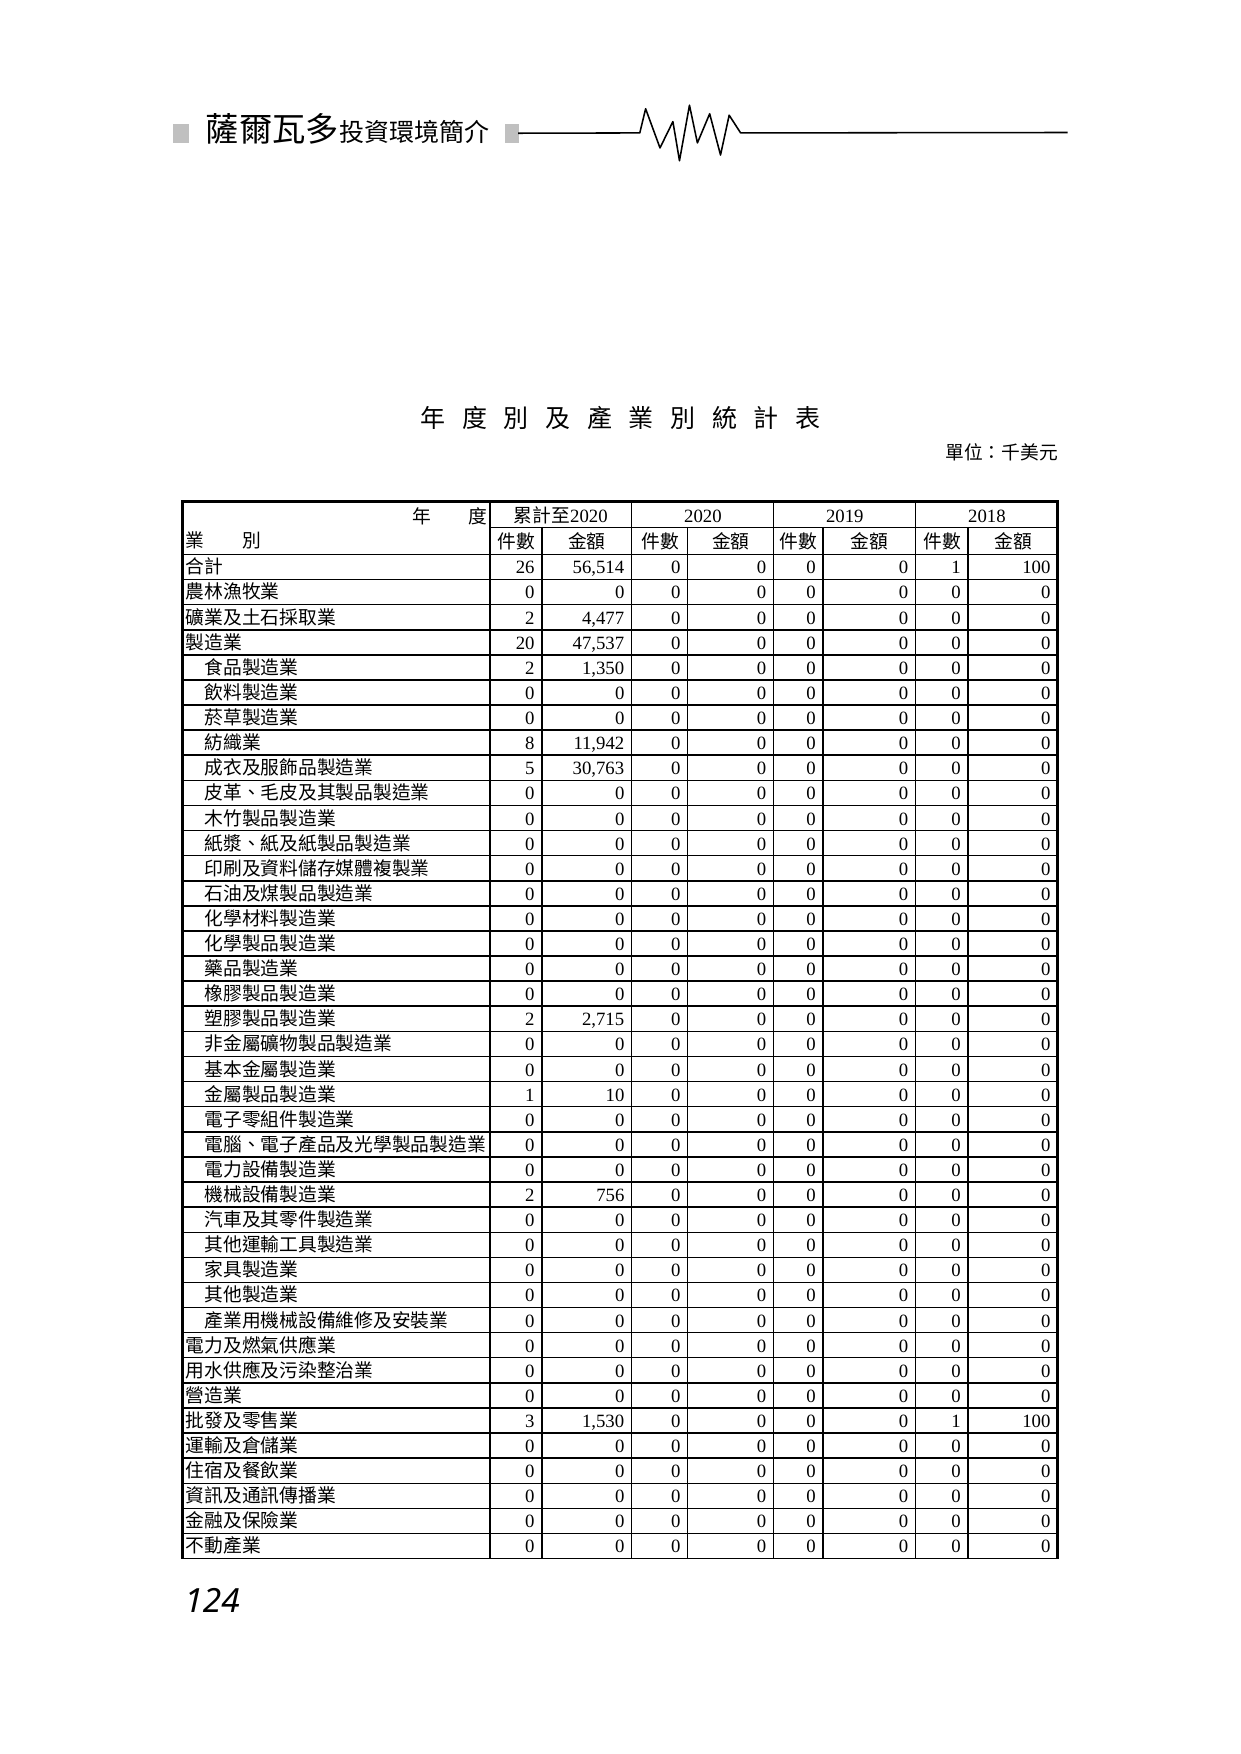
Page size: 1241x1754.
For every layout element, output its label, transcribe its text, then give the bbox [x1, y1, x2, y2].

table_cell 0 [916, 1459, 967, 1482]
table_cell 0 [916, 1133, 967, 1156]
table_cell 0 [688, 706, 773, 729]
table_cell 0 [969, 831, 1056, 855]
table_cell 0 [969, 1283, 1056, 1307]
table_cell 0 [543, 982, 631, 1005]
table_cell 0 [824, 1057, 915, 1081]
table_cell 0 [916, 1283, 967, 1307]
table_cell 0 [774, 1509, 822, 1533]
table_cell 0 [688, 731, 773, 754]
table_cell 0 [491, 1358, 541, 1382]
table_cell 金額 [543, 528, 631, 553]
table_cell 0 [916, 631, 967, 654]
table_cell 0 [969, 1183, 1056, 1206]
table_cell 0 [688, 982, 773, 1005]
table_cell 0 [688, 1333, 773, 1357]
table_cell 0 [916, 1082, 967, 1106]
table_cell 0 [491, 1509, 541, 1533]
table_cell 0 [916, 1183, 967, 1206]
table_cell 0 [491, 831, 541, 855]
table_cell 0 [543, 1384, 631, 1407]
table_cell 0 [543, 706, 631, 729]
table_cell 0 [774, 1358, 822, 1382]
table_cell 用水供應及污染整治業 [184, 1358, 489, 1382]
table_cell 0 [688, 1509, 773, 1533]
table_cell 0 [688, 605, 773, 629]
table_cell 印刷及資料儲存媒體複製業 [184, 856, 489, 880]
table_cell 0 [491, 1534, 541, 1558]
table_cell 飲料製造業 [184, 681, 489, 704]
table_cell 0 [774, 1459, 822, 1482]
table_cell 0 [824, 1233, 915, 1256]
table_cell 1,530 [543, 1409, 631, 1432]
table_cell 0 [632, 756, 687, 779]
table_cell 0 [824, 555, 915, 579]
table_cell 0 [916, 731, 967, 754]
table_cell 0 [632, 932, 687, 955]
table_cell 0 [774, 982, 822, 1005]
table_header 2018 [916, 503, 1056, 527]
table_cell 0 [824, 1308, 915, 1332]
table_cell 0 [543, 1283, 631, 1307]
table_cell 0 [824, 656, 915, 679]
table_cell 0 [632, 1133, 687, 1156]
table_cell 0 [774, 1283, 822, 1307]
table_cell 0 [774, 932, 822, 955]
table_cell 0 [632, 1509, 687, 1533]
table_cell 0 [969, 631, 1056, 654]
table_cell 0 [916, 1233, 967, 1256]
table_cell 0 [491, 907, 541, 930]
table_cell 0 [916, 1208, 967, 1231]
table_cell 0 [688, 1133, 773, 1156]
table_cell 0 [632, 781, 687, 804]
table_cell 0 [632, 1258, 687, 1282]
table_cell 0 [916, 1358, 967, 1382]
table_cell 0 [916, 932, 967, 955]
table_cell 0 [543, 1484, 631, 1507]
table_cell 0 [916, 1107, 967, 1131]
table_cell 0 [824, 932, 915, 955]
table_cell 0 [824, 756, 915, 779]
table_cell 0 [824, 982, 915, 1005]
table_cell 1 [916, 1409, 967, 1432]
table_cell 0 [969, 1107, 1056, 1131]
table_cell 0 [916, 656, 967, 679]
table_cell 0 [774, 957, 822, 980]
table_cell 件數 [632, 528, 687, 553]
table_cell 0 [632, 1333, 687, 1357]
table_cell 0 [688, 882, 773, 905]
table_cell 0 [491, 982, 541, 1005]
table_cell 0 [969, 781, 1056, 804]
table_cell 0 [774, 1032, 822, 1056]
table_cell 0 [774, 1484, 822, 1507]
table_cell 0 [916, 856, 967, 880]
table_cell 0 [969, 1208, 1056, 1231]
table_cell 批發及零售業 [184, 1409, 489, 1432]
table_cell 0 [824, 856, 915, 880]
table_cell 0 [969, 907, 1056, 930]
table_cell 0 [774, 731, 822, 754]
table_cell 0 [916, 605, 967, 629]
table_cell 0 [632, 1434, 687, 1457]
table_cell 0 [632, 1459, 687, 1482]
table_cell 0 [774, 1082, 822, 1106]
table_cell 0 [632, 1007, 687, 1031]
table_cell 0 [824, 907, 915, 930]
table_cell 0 [688, 806, 773, 830]
table_cell 0 [824, 806, 915, 830]
table_cell 0 [688, 907, 773, 930]
table_cell 0 [491, 1057, 541, 1081]
table_cell 0 [916, 1007, 967, 1031]
table_cell 0 [969, 1384, 1056, 1407]
table_cell 0 [491, 706, 541, 729]
table_header 年 度 業 別 [184, 503, 489, 553]
table_cell 食品製造業 [184, 656, 489, 679]
table_cell 0 [688, 756, 773, 779]
table_cell 藥品製造業 [184, 957, 489, 980]
table_cell 非金屬礦物製品製造業 [184, 1032, 489, 1056]
table_cell 件數 [916, 528, 967, 553]
table_cell 0 [632, 656, 687, 679]
table_cell 0 [916, 756, 967, 779]
table_cell 0 [916, 1384, 967, 1407]
table_cell 0 [632, 1158, 687, 1181]
table_cell 0 [543, 1208, 631, 1231]
table_cell 0 [632, 631, 687, 654]
table_cell 菸草製造業 [184, 706, 489, 729]
table_cell 0 [688, 957, 773, 980]
table_cell 0 [632, 706, 687, 729]
table_cell 電力及燃氣供應業 [184, 1333, 489, 1357]
table_cell 0 [688, 1308, 773, 1332]
table_cell 0 [969, 982, 1056, 1005]
table_cell 0 [543, 1333, 631, 1357]
table_cell 0 [916, 580, 967, 604]
table_cell 0 [969, 1057, 1056, 1081]
table_cell 0 [632, 731, 687, 754]
table_header 累計至2020 [491, 503, 631, 527]
table_cell 0 [824, 1082, 915, 1106]
table_cell 0 [632, 1233, 687, 1256]
table_cell 0 [688, 1484, 773, 1507]
table_cell 0 [774, 706, 822, 729]
table_cell 0 [688, 555, 773, 579]
table_cell 農林漁牧業 [184, 580, 489, 604]
table_cell 金屬製品製造業 [184, 1082, 489, 1106]
table_cell 0 [774, 756, 822, 779]
table_cell 0 [491, 1107, 541, 1131]
table_cell 0 [774, 1208, 822, 1231]
table_cell 0 [916, 882, 967, 905]
table_cell 0 [688, 580, 773, 604]
table_cell 0 [491, 882, 541, 905]
table_cell 0 [688, 831, 773, 855]
table_cell 0 [688, 1358, 773, 1382]
table_cell 化學製品製造業 [184, 932, 489, 955]
table_cell 0 [632, 555, 687, 579]
table_cell 合計 [184, 555, 489, 579]
table_cell 0 [969, 1333, 1056, 1357]
table_cell 26 [491, 555, 541, 579]
table_cell 0 [774, 781, 822, 804]
table_cell 0 [774, 1434, 822, 1457]
table_cell 金額 [824, 528, 915, 553]
table_cell 製造業 [184, 631, 489, 654]
table_cell 0 [824, 1208, 915, 1231]
table_cell 0 [824, 1258, 915, 1282]
table_cell 0 [543, 1258, 631, 1282]
table_cell 0 [969, 681, 1056, 704]
table_cell 0 [969, 856, 1056, 880]
table_cell 0 [491, 1032, 541, 1056]
table_cell 0 [688, 1384, 773, 1407]
table_cell 0 [543, 681, 631, 704]
table_cell 0 [824, 1509, 915, 1533]
table_cell 0 [774, 1258, 822, 1282]
table_cell 0 [916, 982, 967, 1005]
table_cell 0 [632, 1183, 687, 1206]
table_cell 0 [688, 1158, 773, 1181]
table_cell 0 [774, 1384, 822, 1407]
table_cell 0 [688, 1032, 773, 1056]
table_cell 橡膠製品製造業 [184, 982, 489, 1005]
table_cell 0 [543, 1308, 631, 1332]
table_cell 0 [632, 1484, 687, 1507]
table_cell 0 [543, 1358, 631, 1382]
table_cell 0 [688, 1534, 773, 1558]
table_cell 資訊及通訊傳播業 [184, 1484, 489, 1507]
table_cell 0 [774, 1308, 822, 1332]
table_cell 0 [543, 1509, 631, 1533]
table_cell 0 [688, 681, 773, 704]
table_cell 0 [491, 1233, 541, 1256]
table_cell 0 [824, 580, 915, 604]
table_cell 產業用機械設備維修及安裝業 [184, 1308, 489, 1332]
table_cell 0 [916, 1509, 967, 1533]
table_cell 0 [824, 957, 915, 980]
table_cell 金融及保險業 [184, 1509, 489, 1533]
table_cell 汽車及其零件製造業 [184, 1208, 489, 1231]
table_cell 礦業及土石採取業 [184, 605, 489, 629]
table_cell 0 [688, 1434, 773, 1457]
table_cell 0 [824, 1358, 915, 1382]
table_cell 0 [688, 1107, 773, 1131]
table_cell 0 [491, 1208, 541, 1231]
table_cell 0 [491, 1308, 541, 1332]
table_cell 0 [969, 1434, 1056, 1457]
table_cell 0 [774, 1233, 822, 1256]
table_cell 0 [543, 932, 631, 955]
table_cell 0 [543, 806, 631, 830]
table_cell 0 [824, 1107, 915, 1131]
table_cell 成衣及服飾品製造業 [184, 756, 489, 779]
table_cell 0 [491, 1158, 541, 1181]
table_header 2020 [632, 503, 773, 527]
table_cell 0 [688, 1082, 773, 1106]
table_cell 0 [543, 580, 631, 604]
table_cell 石油及煤製品製造業 [184, 882, 489, 905]
table_cell 0 [916, 1484, 967, 1507]
table_cell 0 [824, 1384, 915, 1407]
table_cell 0 [632, 580, 687, 604]
table_cell 0 [824, 1409, 915, 1432]
table_cell 0 [774, 1409, 822, 1432]
table_cell 0 [543, 1107, 631, 1131]
table_cell 0 [824, 1007, 915, 1031]
table_cell 0 [969, 932, 1056, 955]
table_cell 0 [824, 1032, 915, 1056]
table_cell 0 [543, 907, 631, 930]
table_cell 0 [543, 1233, 631, 1256]
table_cell 0 [688, 856, 773, 880]
table_cell 0 [632, 1283, 687, 1307]
table_cell 1,350 [543, 656, 631, 679]
table_cell 0 [824, 1484, 915, 1507]
table_cell 0 [969, 1358, 1056, 1382]
table_cell 0 [824, 1534, 915, 1558]
table_cell 0 [916, 781, 967, 804]
table_cell 0 [824, 1459, 915, 1482]
table_cell 0 [774, 1333, 822, 1357]
table_cell 0 [774, 555, 822, 579]
table_cell 0 [688, 1409, 773, 1432]
table_cell 0 [543, 1057, 631, 1081]
table_cell 0 [543, 831, 631, 855]
table_cell 0 [491, 1459, 541, 1482]
table_header 2019 [774, 503, 915, 527]
table_cell 0 [632, 1032, 687, 1056]
table_cell 0 [632, 806, 687, 830]
table_cell 0 [774, 1158, 822, 1181]
table_cell 0 [543, 856, 631, 880]
table_cell 0 [543, 1133, 631, 1156]
table_cell 0 [916, 1534, 967, 1558]
table_cell 化學材料製造業 [184, 907, 489, 930]
table_cell 0 [824, 731, 915, 754]
table_cell 8 [491, 731, 541, 754]
table_cell 0 [632, 1409, 687, 1432]
table_cell 營造業 [184, 1384, 489, 1407]
table_cell 20 [491, 631, 541, 654]
table_cell 2 [491, 656, 541, 679]
table_cell 0 [688, 1283, 773, 1307]
table_cell 0 [774, 1057, 822, 1081]
table_cell 0 [969, 1459, 1056, 1482]
table_cell 0 [916, 1308, 967, 1332]
table_cell 0 [774, 605, 822, 629]
table_cell 0 [774, 1133, 822, 1156]
table_cell 0 [969, 1007, 1056, 1031]
table_cell 0 [916, 1057, 967, 1081]
table_cell 0 [824, 1333, 915, 1357]
table_cell 家具製造業 [184, 1258, 489, 1282]
table_cell 0 [916, 681, 967, 704]
table_cell 0 [688, 1208, 773, 1231]
table_cell 0 [632, 1534, 687, 1558]
table_cell 0 [824, 882, 915, 905]
table_cell 0 [969, 1534, 1056, 1558]
table_cell 0 [969, 1158, 1056, 1181]
table_cell 0 [688, 1459, 773, 1482]
table_cell 3 [491, 1409, 541, 1432]
table_cell 0 [916, 957, 967, 980]
table_cell 0 [543, 1032, 631, 1056]
table_cell 0 [969, 580, 1056, 604]
table_cell 0 [916, 1158, 967, 1181]
table_cell 0 [688, 1183, 773, 1206]
table_cell 0 [824, 1283, 915, 1307]
table_cell 木竹製品製造業 [184, 806, 489, 830]
table_cell 0 [688, 1233, 773, 1256]
table_cell 0 [688, 631, 773, 654]
table_cell 5 [491, 756, 541, 779]
table_cell 0 [543, 957, 631, 980]
table_cell 0 [632, 831, 687, 855]
table_cell 0 [774, 1183, 822, 1206]
table_cell 0 [491, 1484, 541, 1507]
table_cell 紡織業 [184, 731, 489, 754]
table_cell 0 [916, 706, 967, 729]
table_cell 0 [774, 1107, 822, 1131]
table_cell 0 [543, 1459, 631, 1482]
table_cell 0 [969, 605, 1056, 629]
table_cell 0 [491, 580, 541, 604]
table_cell 1 [491, 1082, 541, 1106]
table_cell 0 [543, 882, 631, 905]
table_cell 其他運輸工具製造業 [184, 1233, 489, 1256]
table_cell 0 [543, 1534, 631, 1558]
table_cell 0 [969, 1308, 1056, 1332]
table_cell 0 [916, 831, 967, 855]
table_cell 皮革、毛皮及其製品製造業 [184, 781, 489, 804]
table_cell 電腦、電子產品及光學製品製造業 [184, 1133, 489, 1156]
table_cell 0 [632, 882, 687, 905]
table_cell 0 [969, 656, 1056, 679]
text 年度別及產業別統計表 [183, 375, 1058, 438]
table_cell 0 [632, 1384, 687, 1407]
table_cell 0 [824, 605, 915, 629]
table_cell 0 [824, 831, 915, 855]
table_cell 0 [774, 681, 822, 704]
table_cell 0 [969, 1258, 1056, 1282]
table_cell 電子零組件製造業 [184, 1107, 489, 1131]
table_cell 0 [916, 1333, 967, 1357]
table_cell 0 [824, 1133, 915, 1156]
table_cell 756 [543, 1183, 631, 1206]
text 單位：千美元 [183, 438, 1058, 465]
table_cell 0 [969, 1484, 1056, 1507]
table_cell 10 [543, 1082, 631, 1106]
table_cell 0 [824, 1434, 915, 1457]
table_cell 0 [632, 856, 687, 880]
table_cell 0 [969, 957, 1056, 980]
table_cell 0 [543, 781, 631, 804]
table_cell 0 [632, 1308, 687, 1332]
table_cell 件數 [491, 528, 541, 553]
table_cell 2 [491, 1007, 541, 1031]
table_cell 0 [632, 1208, 687, 1231]
table_cell 基本金屬製造業 [184, 1057, 489, 1081]
table_cell 0 [824, 706, 915, 729]
table_cell 0 [774, 856, 822, 880]
table_cell 0 [632, 1082, 687, 1106]
table_cell 0 [916, 907, 967, 930]
table_cell 0 [969, 1133, 1056, 1156]
table_cell 0 [491, 781, 541, 804]
table_cell 運輸及倉儲業 [184, 1434, 489, 1457]
table_cell 0 [632, 907, 687, 930]
table_cell 0 [688, 656, 773, 679]
table_cell 0 [491, 957, 541, 980]
table_cell 0 [543, 1434, 631, 1457]
table_cell 11,942 [543, 731, 631, 754]
table_cell 0 [916, 1434, 967, 1457]
table_cell 0 [774, 806, 822, 830]
table_cell 機械設備製造業 [184, 1183, 489, 1206]
table_cell 0 [632, 957, 687, 980]
table_cell 0 [491, 1133, 541, 1156]
table_cell 0 [824, 781, 915, 804]
table_cell 0 [774, 631, 822, 654]
table_cell 0 [688, 781, 773, 804]
table_cell 2 [491, 1183, 541, 1206]
table_cell 0 [632, 1057, 687, 1081]
table_cell 住宿及餐飲業 [184, 1459, 489, 1482]
table_cell 0 [774, 882, 822, 905]
table_cell 0 [491, 1258, 541, 1282]
table_cell 0 [491, 1384, 541, 1407]
table_cell 0 [632, 681, 687, 704]
table_cell 0 [688, 1258, 773, 1282]
table_cell 0 [543, 1158, 631, 1181]
table_cell 0 [632, 1107, 687, 1131]
table_cell 0 [774, 656, 822, 679]
table_cell 0 [969, 1509, 1056, 1533]
table_cell 0 [491, 1283, 541, 1307]
table_cell 0 [916, 806, 967, 830]
table_cell 0 [491, 1333, 541, 1357]
table_cell 30,763 [543, 756, 631, 779]
table_cell 0 [688, 1057, 773, 1081]
table_cell 金額 [688, 528, 773, 553]
table_cell 件數 [774, 528, 822, 553]
table_cell 0 [969, 756, 1056, 779]
table_cell 100 [969, 1409, 1056, 1432]
table_cell 2,715 [543, 1007, 631, 1031]
table_cell 紙漿、紙及紙製品製造業 [184, 831, 489, 855]
table_cell 0 [491, 806, 541, 830]
table_cell 0 [632, 1358, 687, 1382]
table_cell 0 [969, 882, 1056, 905]
table_cell 0 [774, 831, 822, 855]
table_cell 0 [969, 706, 1056, 729]
table_cell 0 [491, 1434, 541, 1457]
table_cell 0 [824, 631, 915, 654]
table_cell 0 [774, 1534, 822, 1558]
table_cell 電力設備製造業 [184, 1158, 489, 1181]
table_cell 100 [969, 555, 1056, 579]
table_cell 0 [491, 932, 541, 955]
table_cell 不動產業 [184, 1534, 489, 1558]
table_cell 2 [491, 605, 541, 629]
table_cell 0 [824, 1158, 915, 1181]
table_cell 0 [774, 907, 822, 930]
table_cell 0 [688, 1007, 773, 1031]
table_cell 47,537 [543, 631, 631, 654]
table_cell 0 [969, 1233, 1056, 1256]
table_cell 0 [824, 681, 915, 704]
table_cell 塑膠製品製造業 [184, 1007, 489, 1031]
table_cell 0 [916, 1258, 967, 1282]
table_cell 0 [824, 1183, 915, 1206]
table_cell 0 [491, 681, 541, 704]
table_cell 0 [969, 1032, 1056, 1056]
table_cell 0 [491, 856, 541, 880]
table_cell 4,477 [543, 605, 631, 629]
table_cell 0 [969, 1082, 1056, 1106]
table_cell 0 [969, 806, 1056, 830]
table_cell 0 [774, 580, 822, 604]
table_cell 0 [969, 731, 1056, 754]
table_cell 0 [774, 1007, 822, 1031]
table_cell 0 [632, 605, 687, 629]
table_cell 0 [688, 932, 773, 955]
table_cell 0 [632, 982, 687, 1005]
table_cell 0 [916, 1032, 967, 1056]
table_cell 金額 [969, 528, 1056, 553]
table_cell 1 [916, 555, 967, 579]
table_cell 56,514 [543, 555, 631, 579]
table_cell 其他製造業 [184, 1283, 489, 1307]
